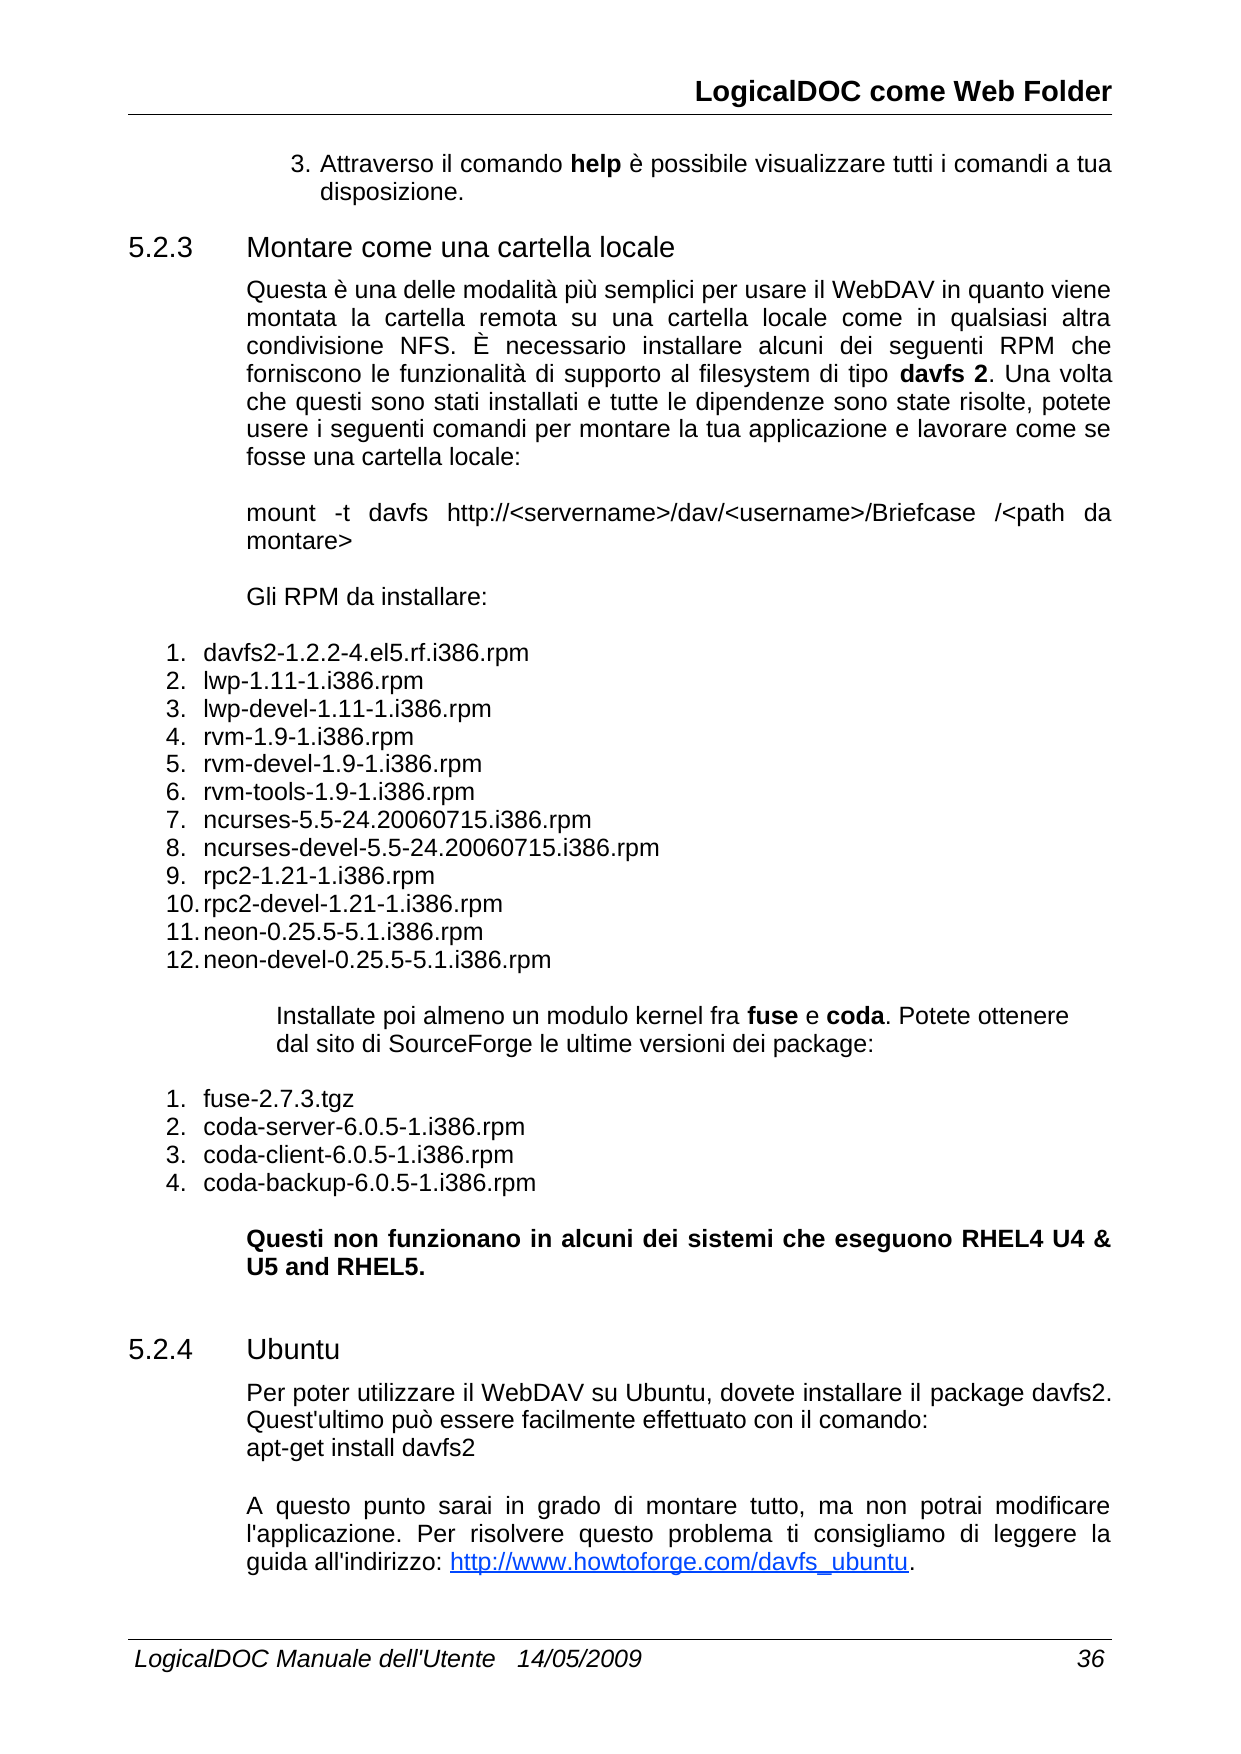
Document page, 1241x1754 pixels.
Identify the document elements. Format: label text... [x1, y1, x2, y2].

text Questi non funzionano in alcuni dei sistemi che eseguono RHEL4 U4 & U5 and RHEL5. [246, 1225, 1112, 1281]
list rvm-1.9-1.i386.rpm [166, 722, 1112, 750]
list davfs2-1.2.2-4.el5.rf.i386.rpm [166, 638, 1112, 666]
text Questa è una delle modalità più semplici per usare il WebDAV in quanto viene montata la cartella remota su una cartella locale come in qualsiasi altra condivisione NFS. È necessario installare alcuni dei seguenti RPM che forniscono le funzionalità di supporto al filesystem di tipo davfs 2. Una volta che questi sono stati installati e tutte le dipendenze sono state risolte, potete usere i seguenti comandi per montare la tua applicazione e lavorare come se fosse una cartella locale: [246, 276, 1112, 471]
list rpc2-1.21-1.i386.rpm [166, 862, 1112, 890]
list ncurses-devel-5.5-24.20060715.i386.rpm [166, 834, 1112, 862]
text Per poter utilizzare il WebDAV su Ubuntu, dovete installare il package davfs2. Quest'ultimo può essere facilmente effettuato con il comando: [246, 1378, 1112, 1434]
text mount -t davfs http://<servername>/dav/<username>/Briefcase /<path da montare> [246, 499, 1112, 555]
list rvm-devel-1.9-1.i386.rpm [166, 750, 1112, 778]
list Attraverso il comando help è possibile visualizzare tutti i comandi a tua disposizione. [290, 150, 1112, 206]
list neon-devel-0.25.5-5.1.i386.rpm [166, 946, 1112, 973]
list neon-0.25.5-5.1.i386.rpm [166, 918, 1112, 946]
list rpc2-devel-1.21-1.i386.rpm [166, 890, 1112, 918]
list coda-server-6.0.5-1.i386.rpm [166, 1113, 1112, 1141]
list ncurses-5.5-24.20060715.i386.rpm [166, 806, 1112, 834]
list fuse-2.7.3.tgz [166, 1085, 1112, 1113]
text Gli RPM da installare: [246, 583, 1112, 611]
list lwp-1.11-1.i386.rpm [166, 666, 1112, 694]
text Installate poi almeno un modulo kernel fra fuse e coda. Potete ottenere dal sito di SourceForge le ultime versioni dei package: [128, 1001, 1112, 1057]
text apt-get install davfs2 [246, 1434, 1112, 1462]
list lwp-devel-1.11-1.i386.rpm [166, 694, 1112, 722]
subtitle Montare come una cartella locale [128, 231, 1112, 263]
list coda-backup-6.0.5-1.i386.rpm [166, 1169, 1112, 1197]
subtitle Ubuntu [128, 1333, 1112, 1366]
text A questo punto sarai in grado di montare tutto, ma non potrai modificare l'applicazione. Per risolvere questo problema ti consigliamo di leggere la guida all'indirizzo: http://www.howtoforge.com/davfs_ubuntu. [246, 1492, 1112, 1575]
list coda-client-6.0.5-1.i386.rpm [166, 1141, 1112, 1169]
list rvm-tools-1.9-1.i386.rpm [166, 778, 1112, 806]
